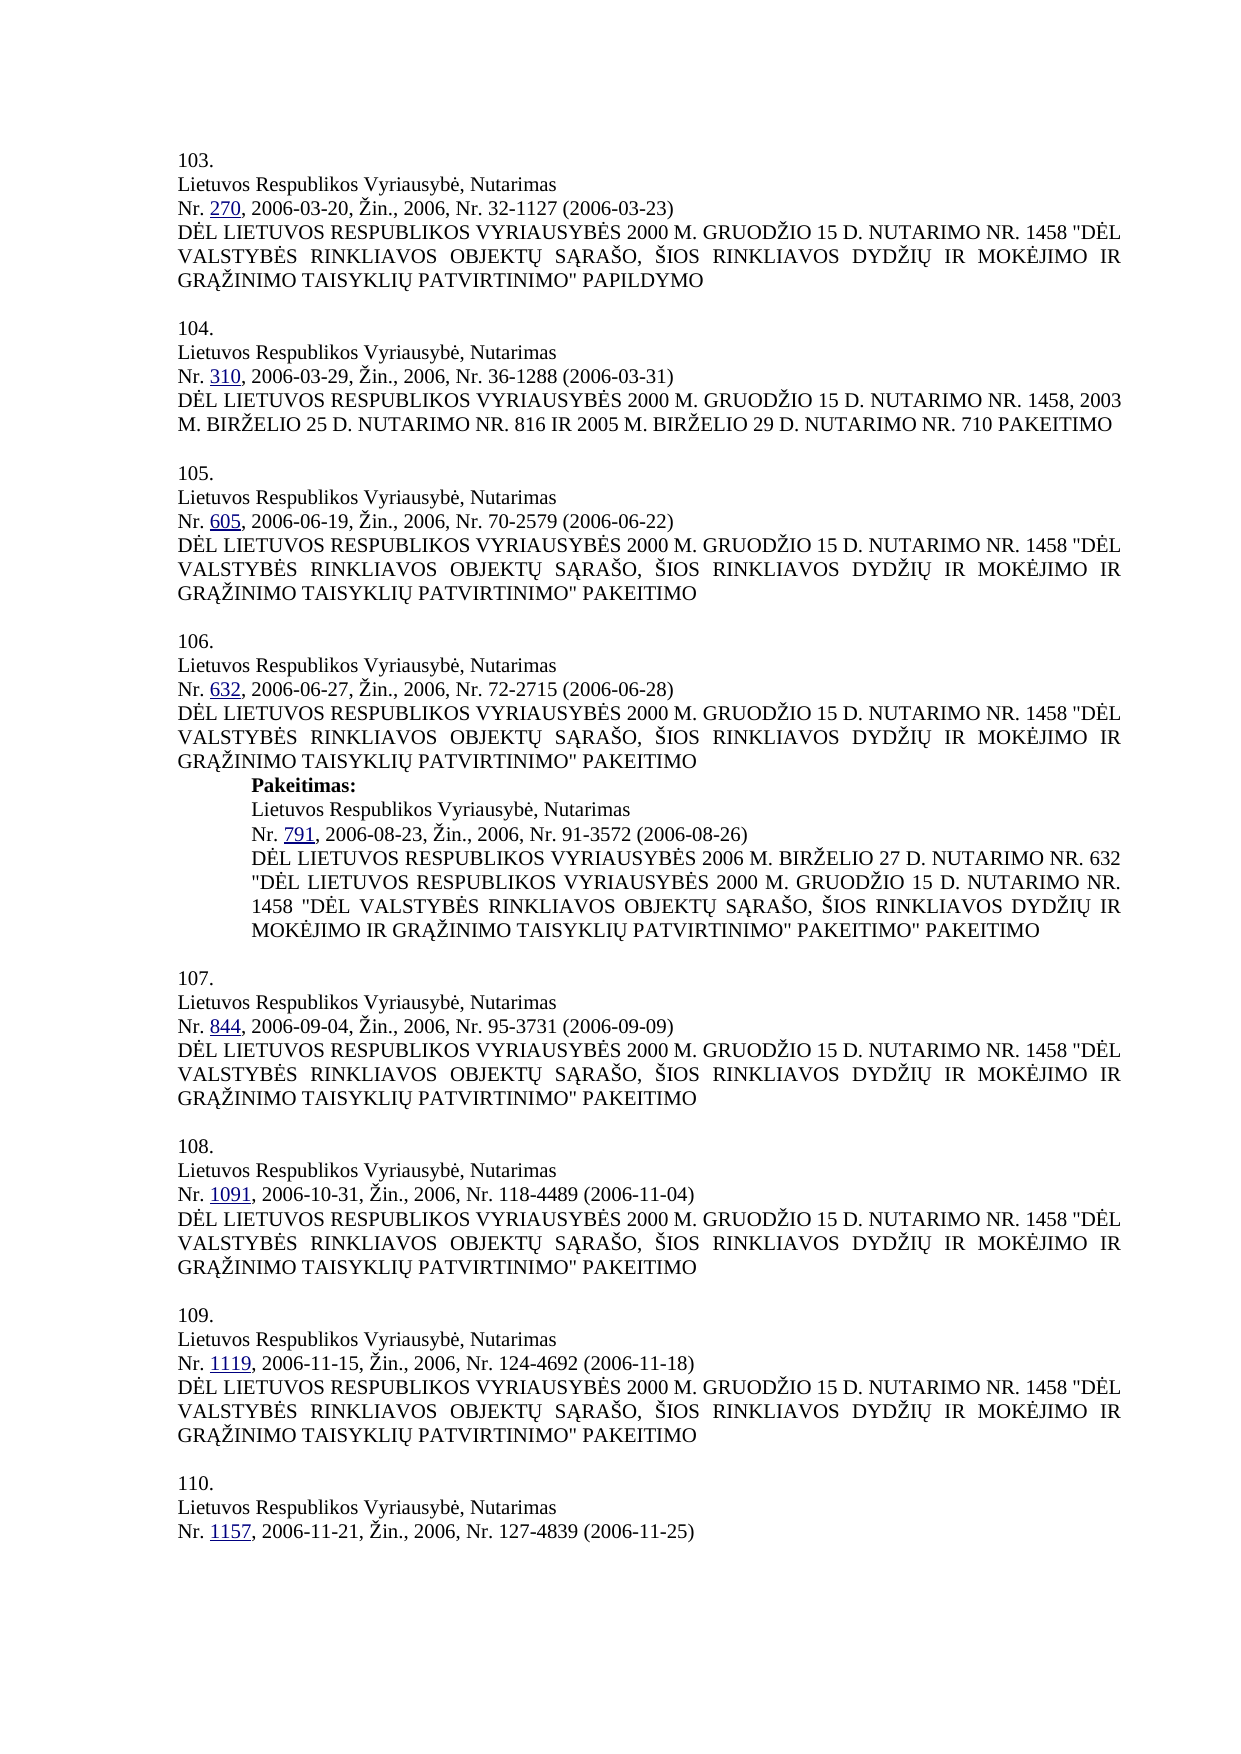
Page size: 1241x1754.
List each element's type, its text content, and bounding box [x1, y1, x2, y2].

text DĖL LIETUVOS RESPUBLIKOS VYRIAUSYBĖS 2006 M. BIRŽELIO 27 D. NUTARIMO NR. 632 "DĖL LIETUVOS RESPUBLIKOS VYRIAUSYBĖS 2000 M. GRUODŽIO 15 D. NUTARIMO NR. 1458 "DĖL VALSTYBĖS RINKLIAVOS OBJEKTŲ SĄRAŠO, ŠIOS RINKLIAVOS DYDŽIŲ IR MOKĖJIMO IR GRĄŽINIMO TAISYKLIŲ PATVIRTINIMO" PAKEITIMO" PAKEITIMO [251, 846, 1122, 942]
text Nr. 632, 2006-06-27, Žin., 2006, Nr. 72-2715 (2006-06-28) [177, 677, 1122, 701]
text Lietuvos Respublikos Vyriausybė, Nutarimas [177, 653, 1122, 677]
text 108. [177, 1134, 1122, 1158]
text 106. [177, 629, 1122, 653]
text 107. [177, 966, 1122, 990]
text Nr. 1157, 2006-11-21, Žin., 2006, Nr. 127-4839 (2006-11-25) [177, 1519, 1122, 1543]
text 104. [177, 316, 1122, 340]
text DĖL LIETUVOS RESPUBLIKOS VYRIAUSYBĖS 2000 M. GRUODŽIO 15 D. NUTARIMO NR. 1458 "DĖL VALSTYBĖS RINKLIAVOS OBJEKTŲ SĄRAŠO, ŠIOS RINKLIAVOS DYDŽIŲ IR MOKĖJIMO IR GRĄŽINIMO TAISYKLIŲ PATVIRTINIMO" PAKEITIMO [177, 1206, 1122, 1279]
text DĖL LIETUVOS RESPUBLIKOS VYRIAUSYBĖS 2000 M. GRUODŽIO 15 D. NUTARIMO NR. 1458 "DĖL VALSTYBĖS RINKLIAVOS OBJEKTŲ SĄRAŠO, ŠIOS RINKLIAVOS DYDŽIŲ IR MOKĖJIMO IR GRĄŽINIMO TAISYKLIŲ PATVIRTINIMO" PAKEITIMO [177, 701, 1122, 773]
text DĖL LIETUVOS RESPUBLIKOS VYRIAUSYBĖS 2000 M. GRUODŽIO 15 D. NUTARIMO NR. 1458, 2003 M. BIRŽELIO 25 D. NUTARIMO NR. 816 IR 2005 M. BIRŽELIO 29 D. NUTARIMO NR. 710 PAKEITIMO [177, 388, 1122, 436]
text Lietuvos Respublikos Vyriausybė, Nutarimas [177, 340, 1122, 364]
text Lietuvos Respublikos Vyriausybė, Nutarimas [177, 484, 1122, 509]
text DĖL LIETUVOS RESPUBLIKOS VYRIAUSYBĖS 2000 M. GRUODŽIO 15 D. NUTARIMO NR. 1458 "DĖL VALSTYBĖS RINKLIAVOS OBJEKTŲ SĄRAŠO, ŠIOS RINKLIAVOS DYDŽIŲ IR MOKĖJIMO IR GRĄŽINIMO TAISYKLIŲ PATVIRTINIMO" PAPILDYMO [177, 220, 1122, 292]
text 105. [177, 461, 1122, 484]
text Nr. 1091, 2006-10-31, Žin., 2006, Nr. 118-4489 (2006-11-04) [177, 1182, 1122, 1206]
text Lietuvos Respublikos Vyriausybė, Nutarimas [177, 990, 1122, 1014]
text Nr. 1119, 2006-11-15, Žin., 2006, Nr. 124-4692 (2006-11-18) [177, 1351, 1122, 1375]
text Nr. 791, 2006-08-23, Žin., 2006, Nr. 91-3572 (2006-08-26) [177, 821, 1122, 846]
text Pakeitimas: [177, 773, 1122, 797]
text Nr. 605, 2006-06-19, Žin., 2006, Nr. 70-2579 (2006-06-22) [177, 509, 1122, 533]
text Nr. 310, 2006-03-29, Žin., 2006, Nr. 36-1288 (2006-03-31) [177, 364, 1122, 388]
text Nr. 270, 2006-03-20, Žin., 2006, Nr. 32-1127 (2006-03-23) [177, 196, 1122, 220]
text Lietuvos Respublikos Vyriausybė, Nutarimas [177, 172, 1122, 196]
text Lietuvos Respublikos Vyriausybė, Nutarimas [177, 1495, 1122, 1519]
text 109. [177, 1303, 1122, 1327]
text 110. [177, 1471, 1122, 1495]
text Lietuvos Respublikos Vyriausybė, Nutarimas [177, 1158, 1122, 1182]
text DĖL LIETUVOS RESPUBLIKOS VYRIAUSYBĖS 2000 M. GRUODŽIO 15 D. NUTARIMO NR. 1458 "DĖL VALSTYBĖS RINKLIAVOS OBJEKTŲ SĄRAŠO, ŠIOS RINKLIAVOS DYDŽIŲ IR MOKĖJIMO IR GRĄŽINIMO TAISYKLIŲ PATVIRTINIMO" PAKEITIMO [177, 1375, 1122, 1447]
text DĖL LIETUVOS RESPUBLIKOS VYRIAUSYBĖS 2000 M. GRUODŽIO 15 D. NUTARIMO NR. 1458 "DĖL VALSTYBĖS RINKLIAVOS OBJEKTŲ SĄRAŠO, ŠIOS RINKLIAVOS DYDŽIŲ IR MOKĖJIMO IR GRĄŽINIMO TAISYKLIŲ PATVIRTINIMO" PAKEITIMO [177, 533, 1122, 605]
text Lietuvos Respublikos Vyriausybė, Nutarimas [177, 797, 1122, 821]
text 103. [177, 148, 1122, 172]
text Lietuvos Respublikos Vyriausybė, Nutarimas [177, 1327, 1122, 1351]
text DĖL LIETUVOS RESPUBLIKOS VYRIAUSYBĖS 2000 M. GRUODŽIO 15 D. NUTARIMO NR. 1458 "DĖL VALSTYBĖS RINKLIAVOS OBJEKTŲ SĄRAŠO, ŠIOS RINKLIAVOS DYDŽIŲ IR MOKĖJIMO IR GRĄŽINIMO TAISYKLIŲ PATVIRTINIMO" PAKEITIMO [177, 1038, 1122, 1110]
text Nr. 844, 2006-09-04, Žin., 2006, Nr. 95-3731 (2006-09-09) [177, 1014, 1122, 1038]
